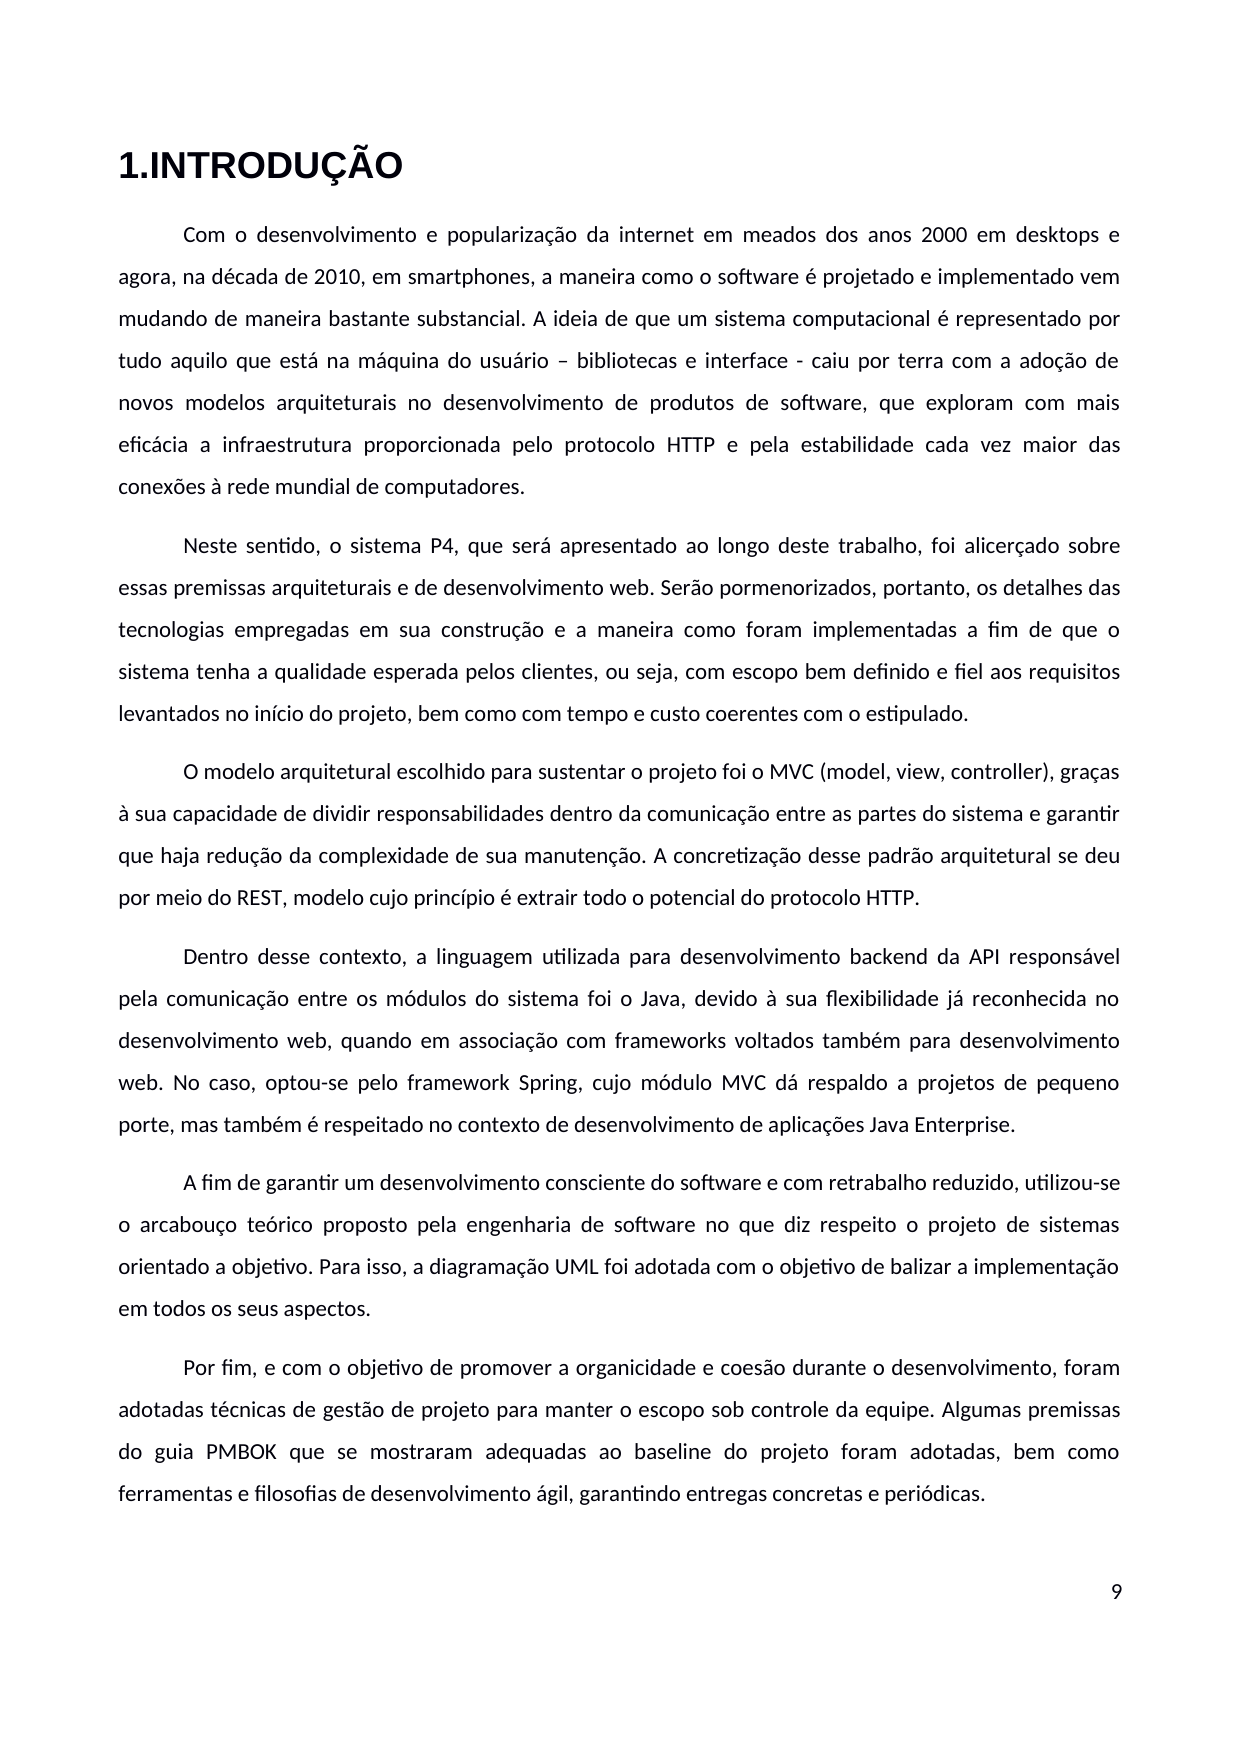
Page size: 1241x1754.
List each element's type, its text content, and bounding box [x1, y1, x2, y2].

list Por fim, e com o objetivo de promover a organicidade e coesão durante o desenvolvimento, foram adotadas técnicas de gestão de projeto para manter o escopo sob controle da equipe. Algumas premissas do guia PMBOK que se mostraram adequadas ao baseline do projeto foram adotadas, bem como ferramentas e filosofias de desenvolvimento ágil, garantindo entregas concretas e periódicas. [118, 1353, 1122, 1507]
list Neste sentido, o sistema P4, que será apresentado ao longo deste trabalho, foi alicerçado sobre essas premissas arquiteturais e de desenvolvimento web. Serão pormenorizados, portanto, os detalhes das tecnologias empregadas em sua construção e a maneira como foram implementadas a fim de que o sistema tenha a qualidade esperada pelos clientes, ou seja, com escopo bem definido e fiel aos requisitos levantados no início do projeto, bem como com tempo e custo coerentes com o estipulado. [118, 531, 1122, 727]
list Dentro desse contexto, a linguagem utilizada para desenvolvimento backend da API responsável pela comunicação entre os módulos do sistema foi o Java, devido à sua flexibilidade já reconhecida no desenvolvimento web, quando em associação com frameworks voltados também para desenvolvimento web. No caso, optou-se pelo framework Spring, cujo módulo MVC dá respaldo a projetos de pequeno porte, mas também é respeitado no contexto de desenvolvimento de aplicações Java Enterprise. [118, 942, 1122, 1138]
list O modelo arquitetural escolhido para sustentar o projeto foi o MVC (model, view, controller), graças à sua capacidade de dividir responsabilidades dentro da comunicação entre as partes do sistema e garantir que haja redução da complexidade de sua manutenção. A concretização desse padrão arquitetural se deu por meio do REST, modelo cujo princípio é extrair todo o potencial do protocolo HTTP. [118, 757, 1122, 911]
list Com o desenvolvimento e popularização da internet em meados dos anos 2000 em desktops e agora, na década de 2010, em smartphones, a maneira como o software é projetado e implementado vem mudando de maneira bastante substancial. A ideia de que um sistema computacional é representado por tudo aquilo que está na máquina do usuário – bibliotecas e interface - caiu por terra com a adoção de novos modelos arquiteturais no desenvolvimento de produtos de software, que exploram com mais eficácia a infraestrutura proporcionada pelo protocolo HTTP e pela estabilidade cada vez maior das conexões à rede mundial de computadores. [118, 220, 1122, 500]
list A fim de garantir um desenvolvimento consciente do software e com retrabalho reduzido, utilizou-se o arcabouço teórico proposto pela engenharia de software no que diz respeito o projeto de sistemas orientado a objetivo. Para isso, a diagramação UML foi adotada com o objetivo de balizar a implementação em todos os seus aspectos. [118, 1168, 1122, 1322]
subtitle 1.INTRODUÇÃO [118, 143, 1122, 186]
